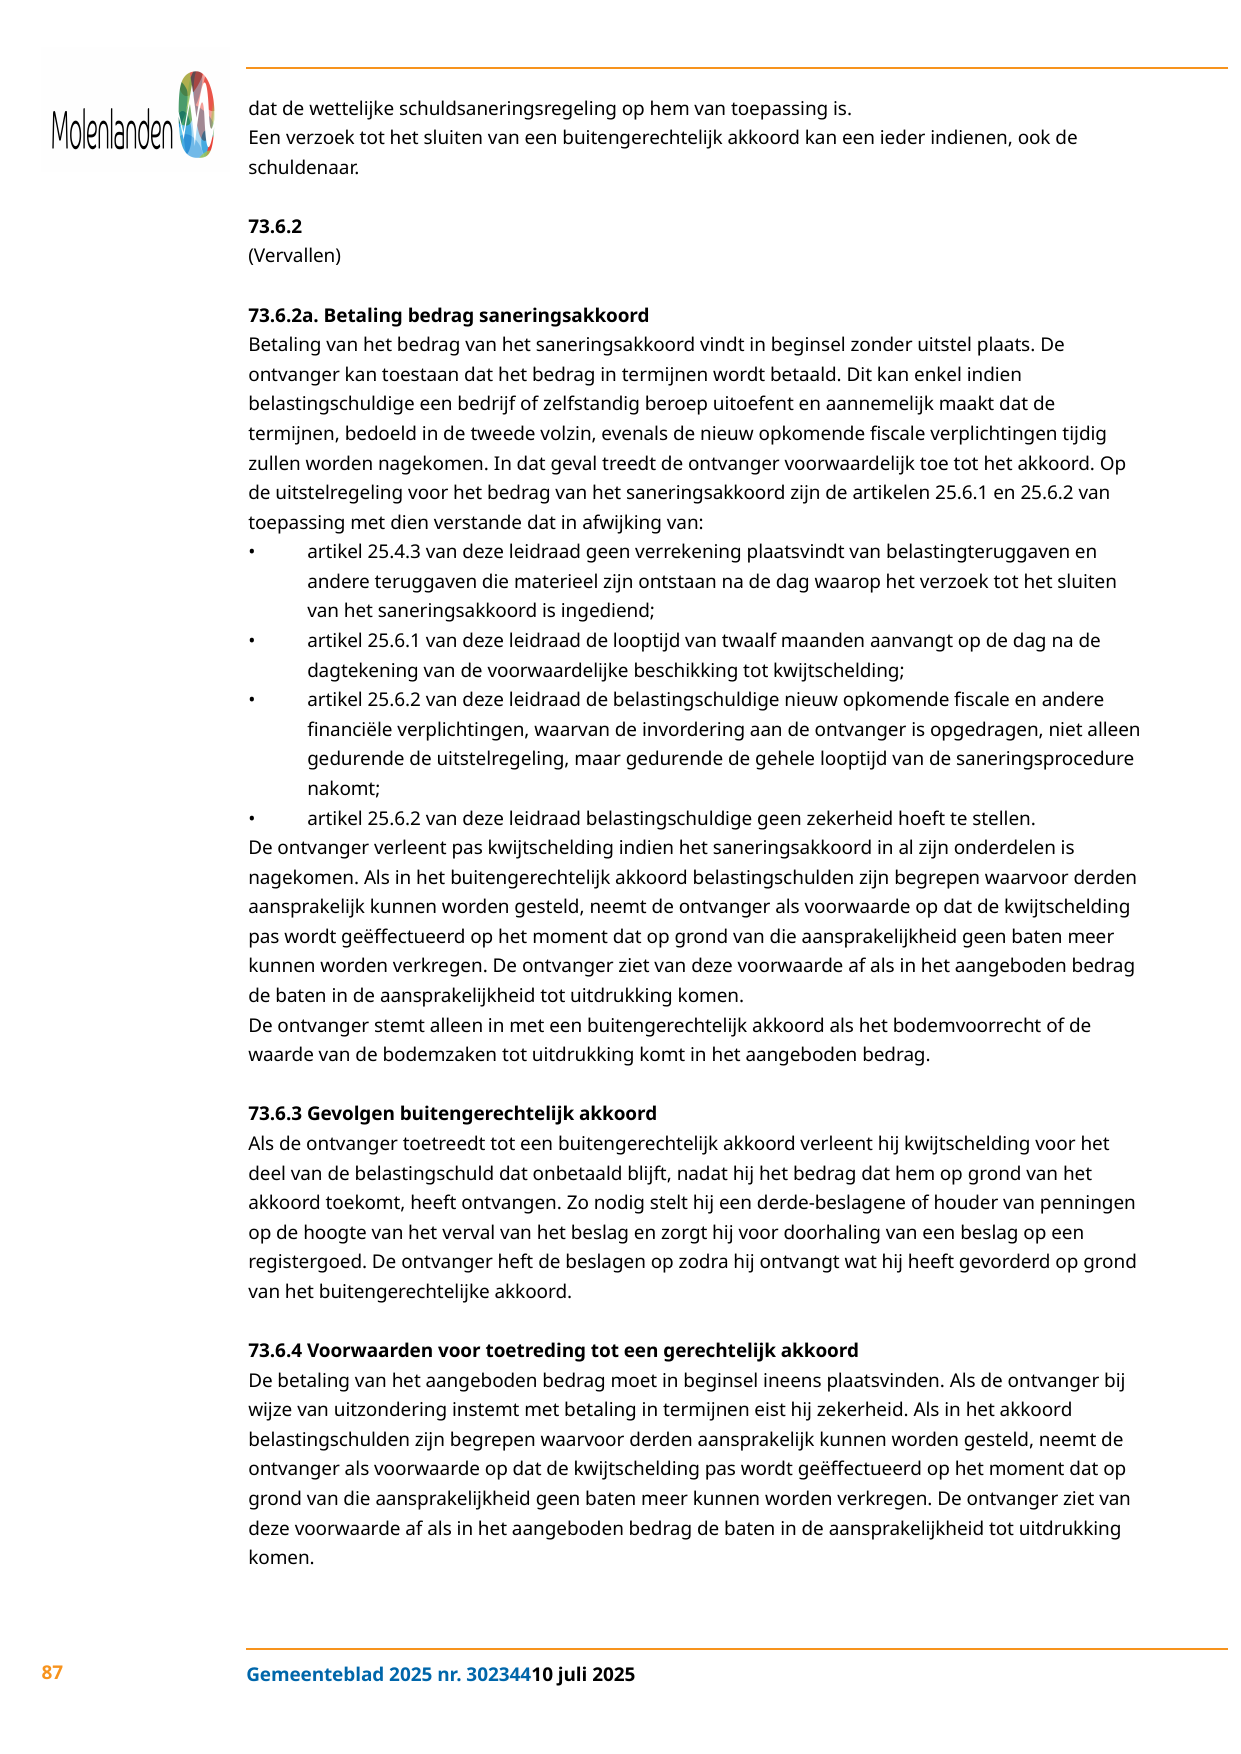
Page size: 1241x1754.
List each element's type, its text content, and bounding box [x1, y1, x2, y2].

list artikel 25.6.2 van deze leidraad belastingschuldige geen zekerheid hoeft te stellen. [248, 805, 1152, 831]
text 73.6.2 [248, 213, 1152, 239]
list artikel 25.4.3 van deze leidraad geen verrekening plaatsvindt van belastingteruggaven en andere teruggaven die materieel zijn ontstaan na de dag waarop het verzoek tot het sluiten van het saneringsakkoord is ingediend; [248, 538, 1152, 623]
list artikel 25.6.1 van deze leidraad de looptijd van twaalf maanden aanvangt op de dag na de dagtekening van de voorwaardelijke beschikking tot kwijtschelding; [248, 627, 1152, 683]
text De betaling van het aangeboden bedrag moet in beginsel ineens plaatsvinden. Als de ontvanger bij wijze van uitzondering instemt met betaling in termijnen eist hij zekerheid. Als in het akkoord belastingschulden zijn begrepen waarvoor derden aansprakelijk kunnen worden gesteld, neemt de ontvanger als voorwaarde op dat de kwijtschelding pas wordt geëffectueerd op het moment dat op grond van die aansprakelijkheid geen baten meer kunnen worden verkregen. De ontvanger ziet van deze voorwaarde af als in het aangeboden bedrag de baten in de aansprakelijkheid tot uitdrukking komen. [248, 1367, 1152, 1570]
text Als de ontvanger toetreedt tot een buitengerechtelijk akkoord verleent hij kwijtschelding voor het deel van de belastingschuld dat onbetaald blijft, nadat hij het bedrag dat hem op grond van het akkoord toekomt, heeft ontvangen. Zo nodig stelt hij een derde-beslagene of houder van penningen op de hoogte van het verval van het beslag en zorgt hij voor doorhaling van een beslag op een registergoed. De ontvanger heft de beslagen op zodra hij ontvangt wat hij heeft gevorderd op grond van het buitengerechtelijke akkoord. [248, 1130, 1152, 1304]
text 73.6.2a. Betaling bedrag saneringsakkoord [248, 302, 1152, 328]
text De ontvanger stemt alleen in met een buitengerechtelijk akkoord als het bodemvoorrecht of de waarde van de bodemzaken tot uitdrukking komt in het aangeboden bedrag. [248, 1012, 1152, 1067]
text dat de wettelijke schuldsaneringsregeling op hem van toepassing is. [248, 95, 1152, 121]
text De ontvanger verleent pas kwijtschelding indien het saneringsakkoord in al zijn onderdelen is nagekomen. Als in het buitengerechtelijk akkoord belastingschulden zijn begrepen waarvoor derden aansprakelijk kunnen worden gesteld, neemt de ontvanger als voorwaarde op dat de kwijtschelding pas wordt geëffectueerd op het moment dat op grond van die aansprakelijkheid geen baten meer kunnen worden verkregen. De ontvanger ziet van deze voorwaarde af als in het aangeboden bedrag de baten in de aansprakelijkheid tot uitdrukking komen. [248, 834, 1152, 1008]
picture [41, 47, 231, 172]
text Een verzoek tot het sluiten van een buitengerechtelijk akkoord kan een ieder indienen, ook de schuldenaar. [248, 124, 1152, 180]
list artikel 25.6.2 van deze leidraad de belastingschuldige nieuw opkomende fiscale en andere financiële verplichtingen, waarvan de invordering aan de ontvanger is opgedragen, niet alleen gedurende de uitstelregeling, maar gedurende de gehele looptijd van de saneringsprocedure nakomt; [248, 686, 1152, 801]
text 73.6.3 Gevolgen buitengerechtelijk akkoord [248, 1101, 1152, 1126]
text Betaling van het bedrag van het saneringsakkoord vindt in beginsel zonder uitstel plaats. De ontvanger kan toestaan dat het bedrag in termijnen wordt betaald. Dit kan enkel indien belastingschuldige een bedrijf of zelfstandig beroep uitoefent en aannemelijk maakt dat de termijnen, bedoeld in de tweede volzin, evenals de nieuw opkomende fiscale verplichtingen tijdig zullen worden nagekomen. In dat geval treedt de ontvanger voorwaardelijk toe tot het akkoord. Op de uitstelregeling voor het bedrag van het saneringsakkoord zijn de artikelen 25.6.1 en 25.6.2 van toepassing met dien verstande dat in afwijking van: [248, 331, 1152, 535]
text (Vervallen) [248, 243, 1152, 268]
text 73.6.4 Voorwaarden voor toetreding tot een gerechtelijk akkoord [248, 1337, 1152, 1363]
